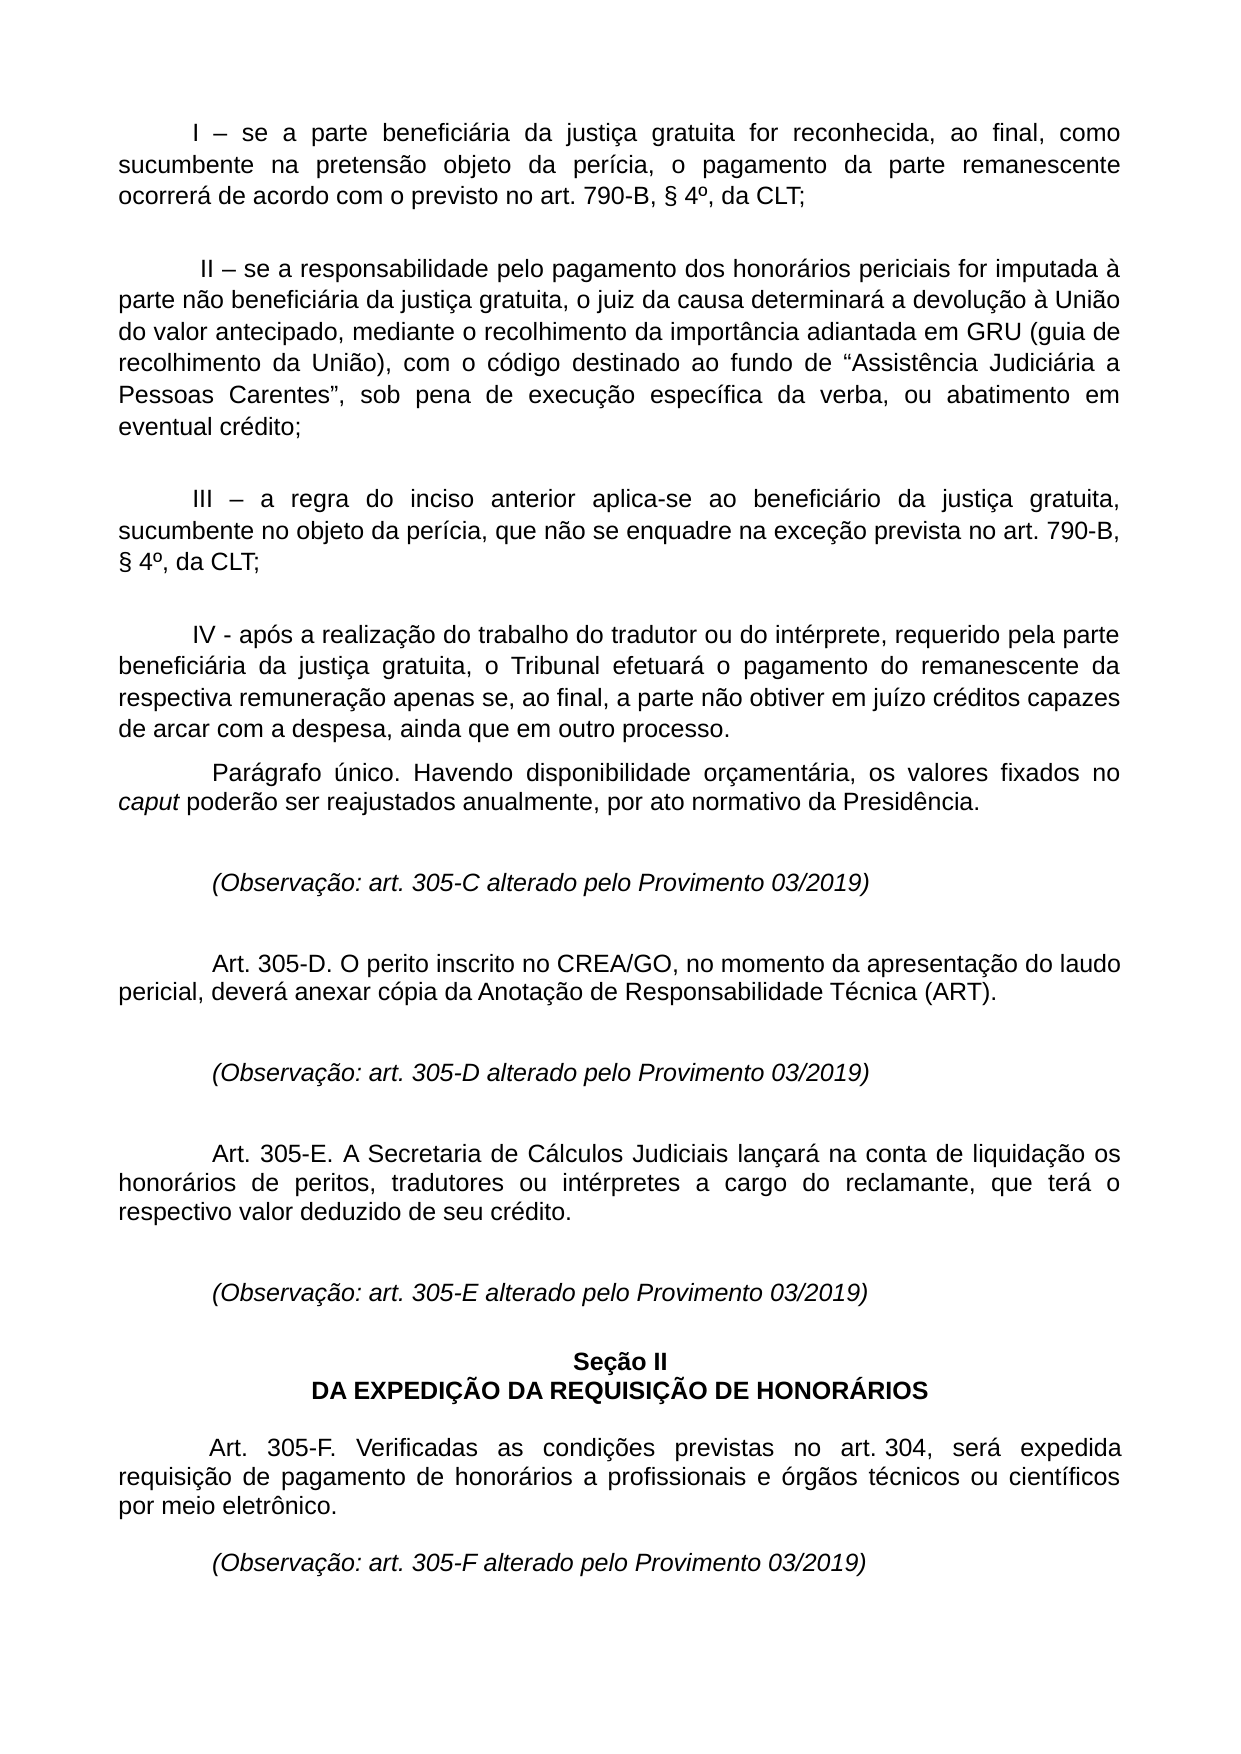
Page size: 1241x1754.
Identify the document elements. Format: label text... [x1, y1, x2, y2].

text DA EXPEDIÇÃO DA REQUISIÇÃO DE HONORÁRIOS [118, 1376, 1122, 1405]
text I – se a parte beneficiária da justiça gratuita for reconhecida, ao final, como sucumbente na pretensão objeto da perícia, o pagamento da parte remanescente ocorrerá de acordo com o previsto no art. 790-B, § 4º, da CLT; [118, 118, 1122, 210]
text III – a regra do inciso anterior aplica-se ao beneficiário da justiça gratuita, sucumbente no objeto da perícia, que não se enquadre na exceção prevista no art. 790-B, § 4º, da CLT; [118, 484, 1122, 576]
text (Observação: art. 305-F alterado pelo Provimento 03/2019) [118, 1548, 1122, 1577]
text Art. 305-D. O perito inscrito no CREA/GO, no momento da apresentação do laudo pericial, deverá anexar cópia da Anotação de Responsabilidade Técnica (ART). [118, 948, 1122, 1006]
text Art. 305-E. A Secretaria de Cálculos Judiciais lançará na conta de liquidação os honorários de peritos, tradutores ou intérpretes a cargo do reclamante, que terá o respectivo valor deduzido de seu crédito. [118, 1139, 1122, 1226]
text Art. 305-F. Verificadas as condições previstas no art. 304, será expedida requisição de pagamento de honorários a profissionais e órgãos técnicos ou científicos por meio eletrônico. [118, 1433, 1122, 1520]
text (Observação: art. 305-C alterado pelo Provimento 03/2019) [118, 867, 1122, 896]
text II – se a responsabilidade pelo pagamento dos honorários periciais for imputada à parte não beneficiária da justiça gratuita, o juiz da causa determinará a devolução à União do valor antecipado, mediante o recolhimento da importância adiantada em GRU (guia de recolhimento da União), com o código destinado ao fundo de “Assistência Judiciária a Pessoas Carentes”, sob pena de execução específica da verba, ou abatimento em eventual crédito; [118, 254, 1122, 440]
text (Observação: art. 305-D alterado pelo Provimento 03/2019) [118, 1058, 1122, 1087]
text Parágrafo único. Havendo disponibilidade orçamentária, os valores fixados no caput poderão ser reajustados anualmente, por ato normativo da Presidência. [118, 758, 1122, 815]
text IV - após a realização do trabalho do tradutor ou do intérprete, requerido pela parte beneficiária da justiça gratuita, o Tribunal efetuará o pagamento do remanescente da respectiva remuneração apenas se, ao final, a parte não obtiver em juízo créditos capazes de arcar com a despesa, ainda que em outro processo. [118, 620, 1122, 743]
text (Observação: art. 305-E alterado pelo Provimento 03/2019) [118, 1278, 1122, 1307]
text Seção II [118, 1347, 1122, 1376]
